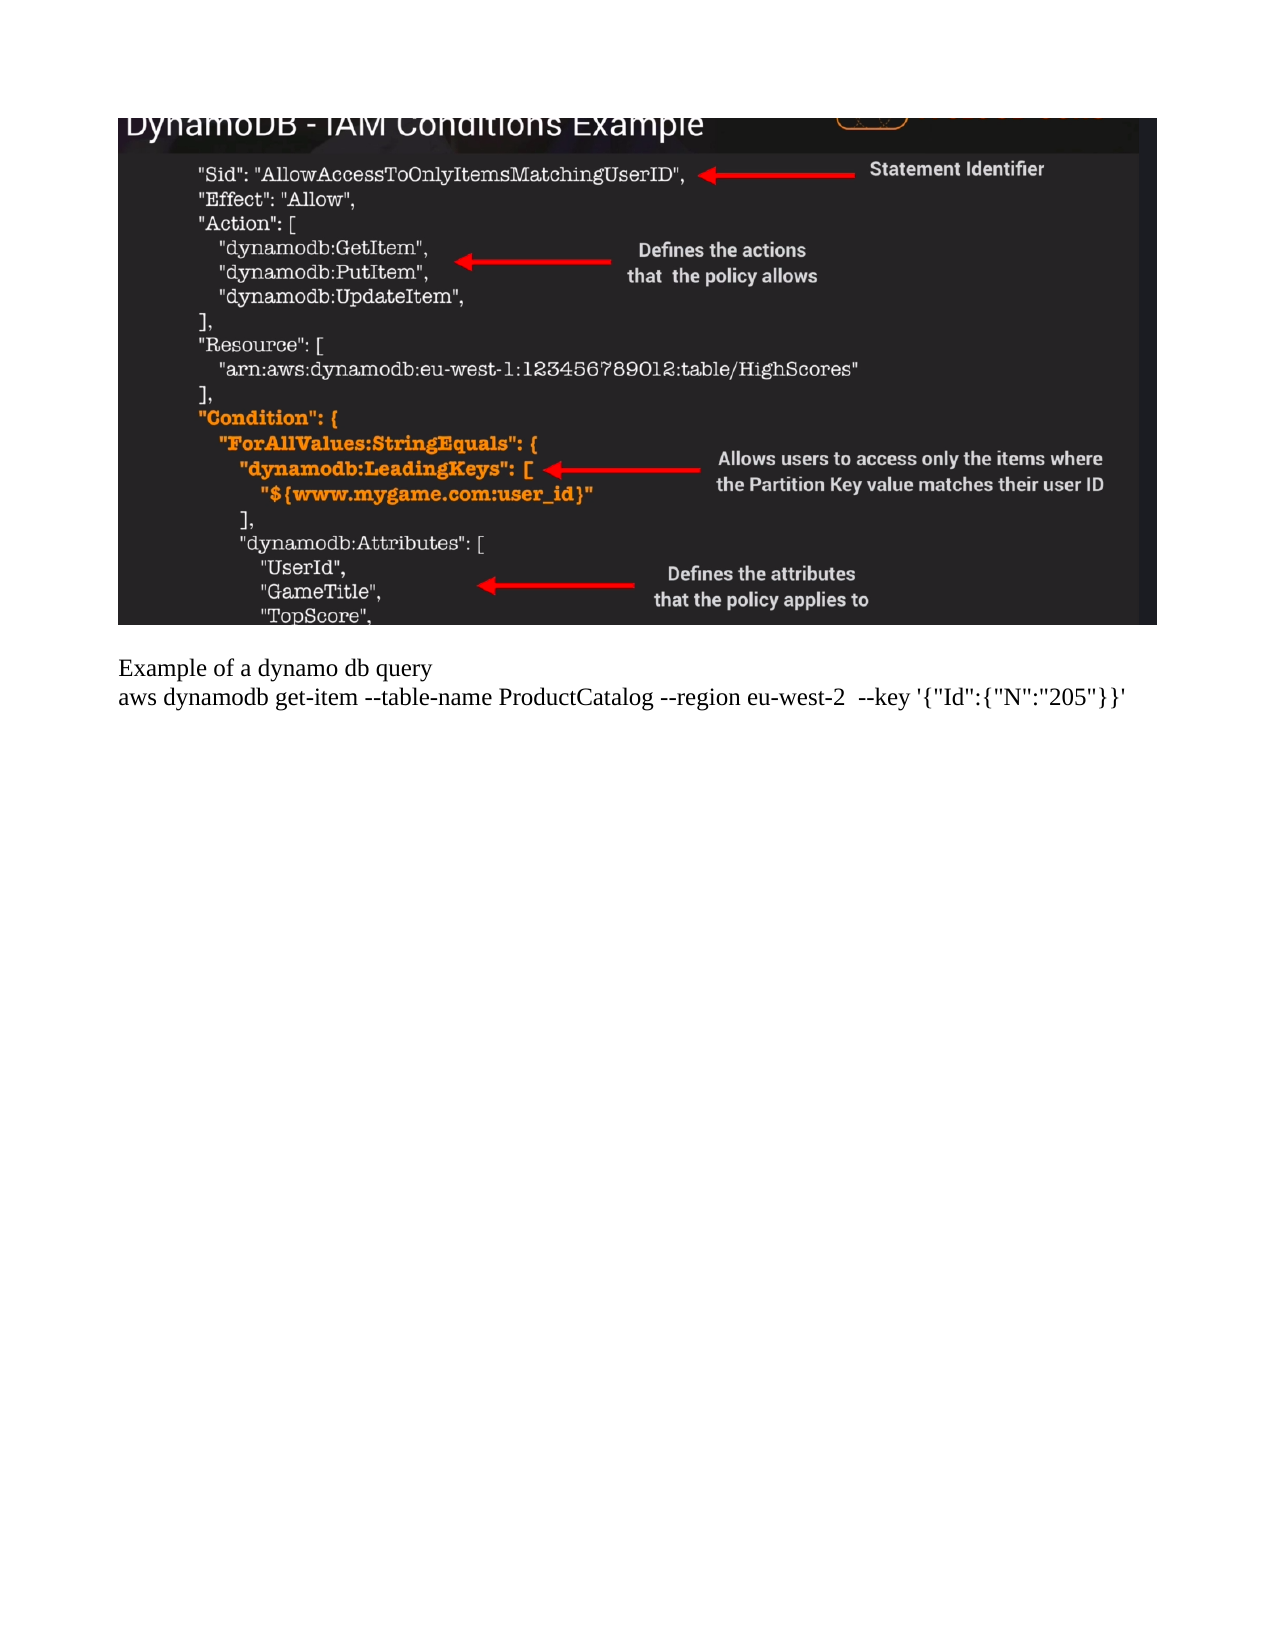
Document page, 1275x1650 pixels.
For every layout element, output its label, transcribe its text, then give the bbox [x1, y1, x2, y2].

text Example of a dynamo db query [118, 653, 1157, 682]
text aws dynamodb get-item --table-name ProductCatalog --region eu-west-2 --key '{"Id":{"N":"205"}}' [118, 682, 1157, 711]
picture [118, 118, 1157, 625]
